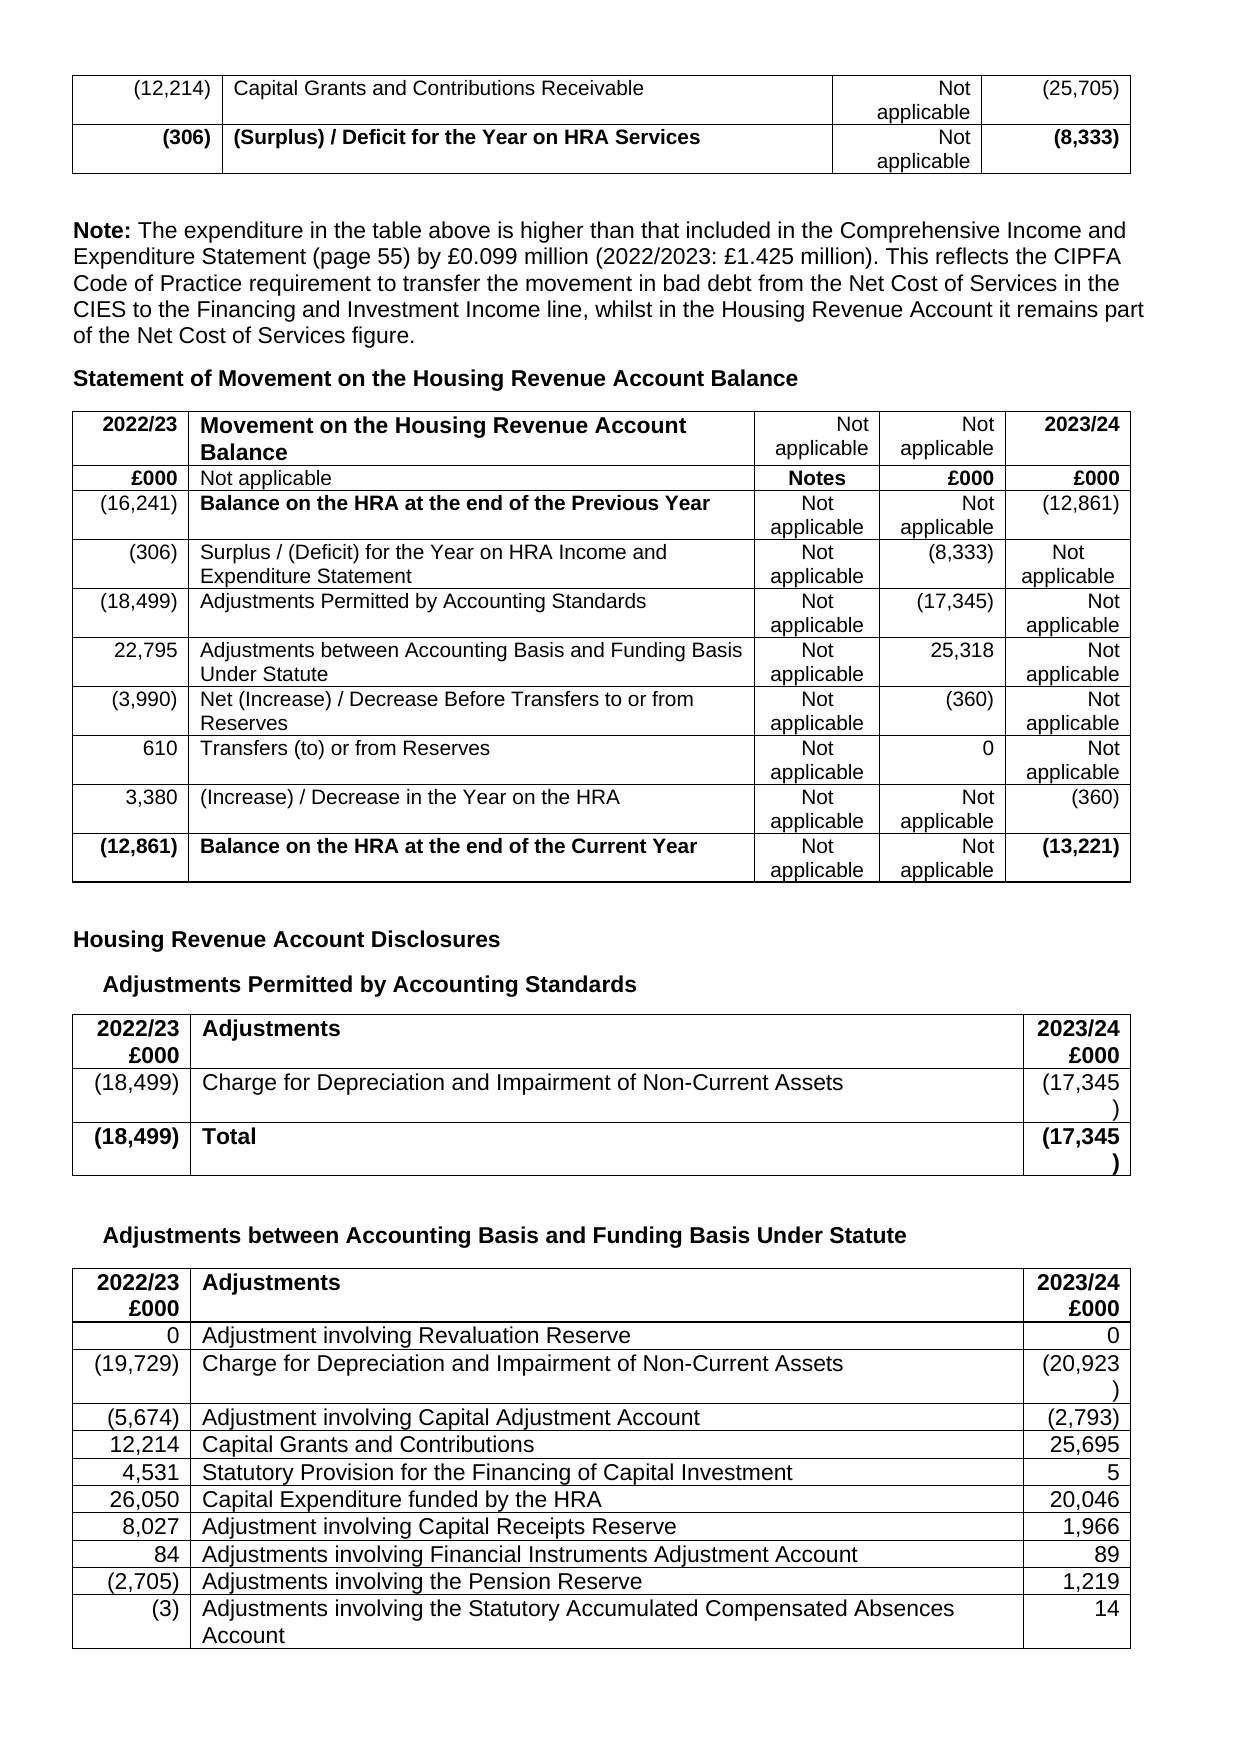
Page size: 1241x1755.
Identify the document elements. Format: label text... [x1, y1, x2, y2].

table_cell Not applicable [1006, 589, 1130, 637]
table_header Not applicable [755, 412, 879, 465]
table_cell Capital Expenditure funded by the HRA [191, 1486, 1023, 1512]
table_cell (5,674) [73, 1404, 190, 1430]
table_cell (Surplus) / Deficit for the Year on HRA Services [223, 125, 832, 173]
table_cell (18,499) [73, 589, 188, 637]
table_cell Not applicable [1006, 540, 1130, 588]
table_header 2022/23 £000 [73, 1269, 190, 1321]
table_cell (12,861) [1006, 491, 1130, 539]
table_cell Not applicable [755, 491, 879, 539]
table_cell Adjustments Permitted by Accounting Standards [189, 589, 754, 637]
table_cell 5 [1024, 1459, 1130, 1485]
table_cell (16,241) [73, 491, 188, 539]
table_cell (17,345) [880, 589, 1005, 637]
table_cell Not applicable [1006, 687, 1130, 734]
table_cell Not applicable [880, 834, 1005, 881]
table_cell (3) [73, 1595, 190, 1648]
table_cell 25,318 [880, 638, 1005, 686]
table_header Adjustments [191, 1269, 1023, 1321]
table_cell Adjustment involving Capital Receipts Reserve [191, 1513, 1023, 1539]
table_cell Not applicable [755, 540, 879, 588]
table_cell Adjustment involving Revaluation Reserve [191, 1323, 1023, 1349]
table_cell 26,050 [73, 1486, 190, 1512]
table_cell Net (Increase) / Decrease Before Transfers to or from Reserves [189, 687, 754, 734]
table_cell Not applicable [755, 785, 879, 832]
table_cell Adjustments involving the Statutory Accumulated Compensated Absences Account [191, 1595, 1023, 1648]
table_cell Not applicable [880, 785, 1005, 832]
table_cell Not applicable [880, 491, 1005, 539]
table_cell (306) [73, 540, 188, 588]
table_cell (8,333) [982, 125, 1130, 173]
table_cell (3,990) [73, 687, 188, 734]
table_cell 84 [73, 1541, 190, 1567]
table_header 2022/23 [73, 412, 188, 465]
table_cell Not applicable [755, 638, 879, 686]
table_cell 0 [1024, 1323, 1130, 1349]
table_cell 1,966 [1024, 1513, 1130, 1539]
table_cell Balance on the HRA at the end of the Current Year [189, 834, 754, 881]
table_cell 0 [73, 1323, 190, 1349]
table_cell Not applicable [755, 589, 879, 637]
table_cell 8,027 [73, 1513, 190, 1539]
table_cell Adjustment involving Capital Adjustment Account [191, 1404, 1023, 1430]
table_cell Adjustments involving the Pension Reserve [191, 1568, 1023, 1594]
text Adjustments between Accounting Basis and Funding Basis Under Statute [102, 1222, 1163, 1248]
table_header 2023/24 £000 [1024, 1269, 1130, 1321]
table_cell (18,499) [73, 1123, 190, 1175]
table_cell 3,380 [73, 785, 188, 832]
table_cell 0 [880, 736, 1005, 783]
table_header Movement on the Housing Revenue Account Balance [189, 412, 754, 465]
table_cell Statutory Provision for the Financing of Capital Investment [191, 1459, 1023, 1485]
table_cell £000 [880, 466, 1005, 490]
text Adjustments Permitted by Accounting Standards [102, 971, 1136, 997]
table_header 2023/24 [1006, 412, 1130, 465]
table_cell 89 [1024, 1541, 1130, 1567]
table_cell 14 [1024, 1595, 1130, 1648]
text Housing Revenue Account Disclosures [73, 926, 1163, 952]
table_cell Not applicable [755, 834, 879, 881]
table_cell Notes [755, 466, 879, 490]
table_header 2023/24 £000 [1024, 1015, 1130, 1068]
table_cell Capital Grants and Contributions Receivable [223, 76, 832, 124]
table_cell Not applicable [833, 76, 981, 124]
table_cell Adjustments between Accounting Basis and Funding Basis Under Statute [189, 638, 754, 686]
table_cell 22,795 [73, 638, 188, 686]
table_cell (2,705) [73, 1568, 190, 1594]
table_cell (2,793) [1024, 1404, 1130, 1430]
table_header Adjustments [191, 1015, 1023, 1068]
table_cell Charge for Depreciation and Impairment of Non-Current Assets [191, 1069, 1023, 1122]
table_cell (18,499) [73, 1069, 190, 1122]
table_cell 1,219 [1024, 1568, 1130, 1594]
text Note: The expenditure in the table above is higher than that included in the Comprehensive Income and Expenditure Statement (page 55) by £0.099 million (2022/2023: £1.425 million). This reflects the CIPFA Code of Practice requirement to transfer the movement in bad debt from the Net Cost of Services in the CIES to the Financing and Investment Income line, whilst in the Housing Revenue Account it remains part of the Net Cost of Services figure. [73, 217, 1163, 349]
table_cell 4,531 [73, 1459, 190, 1485]
table_cell Adjustments involving Financial Instruments Adjustment Account [191, 1541, 1023, 1567]
table_cell £000 [73, 466, 188, 490]
table_cell (13,221) [1006, 834, 1130, 881]
table_cell Balance on the HRA at the end of the Previous Year [189, 491, 754, 539]
table_cell (8,333) [880, 540, 1005, 588]
table_cell (360) [880, 687, 1005, 734]
table_cell Charge for Depreciation and Impairment of Non-Current Assets [191, 1350, 1023, 1403]
table_cell 20,046 [1024, 1486, 1130, 1512]
table_cell 610 [73, 736, 188, 783]
table_cell Not applicable [189, 466, 754, 490]
table_header 2022/23 £000 [73, 1015, 190, 1068]
table_cell Total [191, 1123, 1023, 1175]
table_cell Capital Grants and Contributions [191, 1431, 1023, 1457]
table_cell (12,214) [73, 76, 222, 124]
text Statement of Movement on the Housing Revenue Account Balance [73, 365, 1163, 392]
table_header Not applicable [880, 412, 1005, 465]
table_cell Not applicable [833, 125, 981, 173]
table_cell (Increase) / Decrease in the Year on the HRA [189, 785, 754, 832]
table_cell £000 [1006, 466, 1130, 490]
table_cell Not applicable [755, 736, 879, 783]
table_cell (20,923) [1024, 1350, 1130, 1403]
table_cell (19,729) [73, 1350, 190, 1403]
table_cell Not applicable [1006, 736, 1130, 783]
table_cell (360) [1006, 785, 1130, 832]
table_cell (306) [73, 125, 222, 173]
table_cell Not applicable [755, 687, 879, 734]
table_cell (17,345) [1024, 1069, 1130, 1122]
table_cell (25,705) [982, 76, 1130, 124]
table_cell (12,861) [73, 834, 188, 881]
table_cell (17,345) [1024, 1123, 1130, 1175]
table_cell Surplus / (Deficit) for the Year on HRA Income and Expenditure Statement [189, 540, 754, 588]
table_cell Not applicable [1006, 638, 1130, 686]
table_cell Transfers (to) or from Reserves [189, 736, 754, 783]
table_cell 12,214 [73, 1431, 190, 1457]
table_cell 25,695 [1024, 1431, 1130, 1457]
